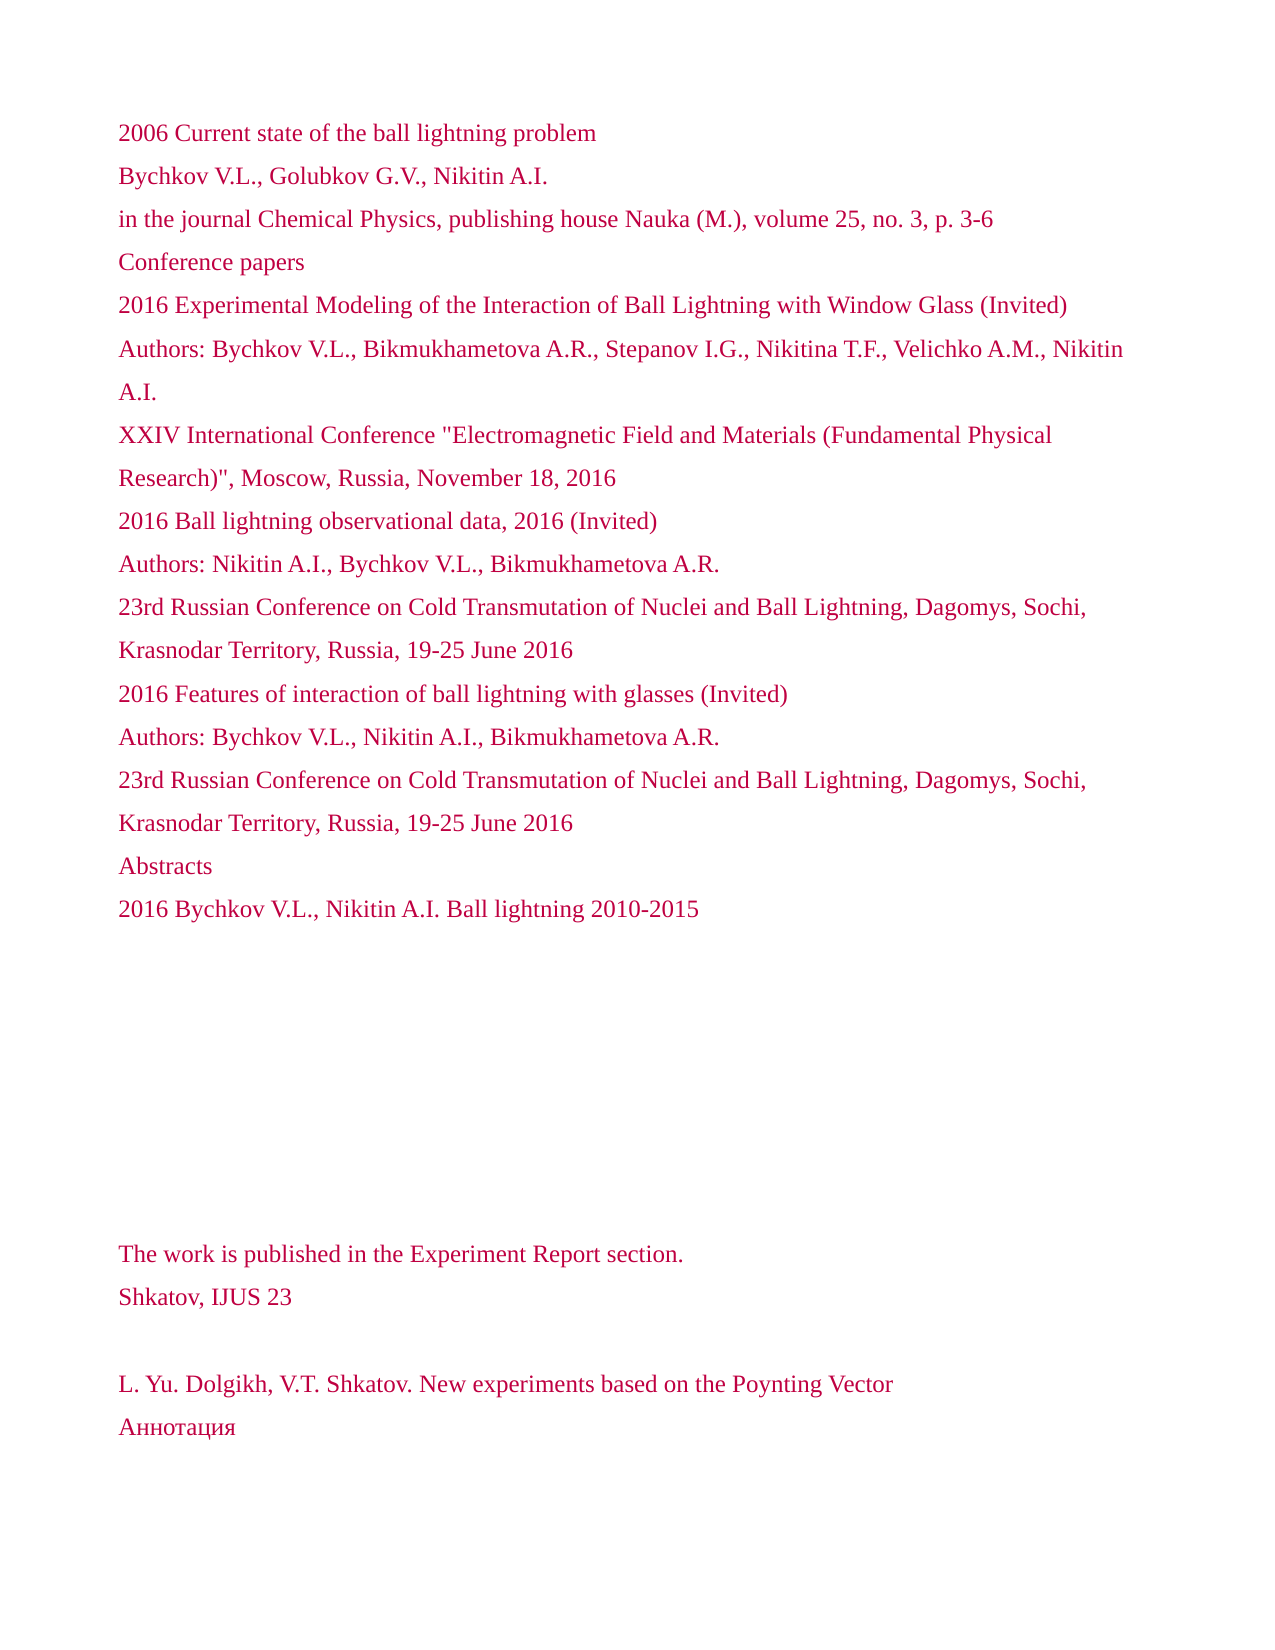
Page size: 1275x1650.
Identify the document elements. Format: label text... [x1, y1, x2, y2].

text Authors: Nikitin A.I., Bychkov V.L., Bikmukhametova A.R. [118, 549, 1157, 578]
text 2006 Current state of the ball lightning problem [118, 118, 1157, 147]
text in the journal Chemical Physics, publishing house Nauka (M.), volume 25, no. 3, p. 3-6 [118, 204, 1157, 233]
text 2016 Experimental Modeling of the Interaction of Ball Lightning with Window Glass (Invited) [118, 291, 1157, 319]
text 2016 Bychkov V.L., Nikitin A.I. Ball lightning 2010-2015 [118, 894, 1157, 923]
text Authors: Bychkov V.L., Bikmukhametova A.R., Stepanov I.G., Nikitina T.F., Velichko A.M., Nikitin A.I. [118, 334, 1157, 406]
text 23rd Russian Conference on Cold Transmutation of Nuclei and Ball Lightning, Dagomys, Sochi, Krasnodar Territory, Russia, 19-25 June 2016 [118, 765, 1157, 837]
text Conference papers [118, 247, 1157, 276]
text 2016 Ball lightning observational data, 2016 (Invited) [118, 506, 1157, 535]
text Authors: Bychkov V.L., Nikitin A.I., Bikmukhametova A.R. [118, 722, 1157, 751]
text 2016 Features of interaction of ball lightning with glasses (Invited) [118, 679, 1157, 707]
text 23rd Russian Conference on Cold Transmutation of Nuclei and Ball Lightning, Dagomys, Sochi, Krasnodar Territory, Russia, 19-25 June 2016 [118, 592, 1157, 664]
text Bychkov V.L., Golubkov G.V., Nikitin A.I. [118, 161, 1157, 190]
text The work is published in the Experiment Report section. [118, 1239, 1157, 1268]
text L. Yu. Dolgikh, V.T. Shkatov. New experiments based on the Poynting Vector [118, 1369, 1157, 1397]
text XXIV International Conference "Electromagnetic Field and Materials (Fundamental Physical Research)", Moscow, Russia, November 18, 2016 [118, 420, 1157, 492]
text Abstracts [118, 851, 1157, 880]
text Аннотация [118, 1412, 1157, 1441]
text Shkatov, IJUS 23 [118, 1282, 1157, 1311]
